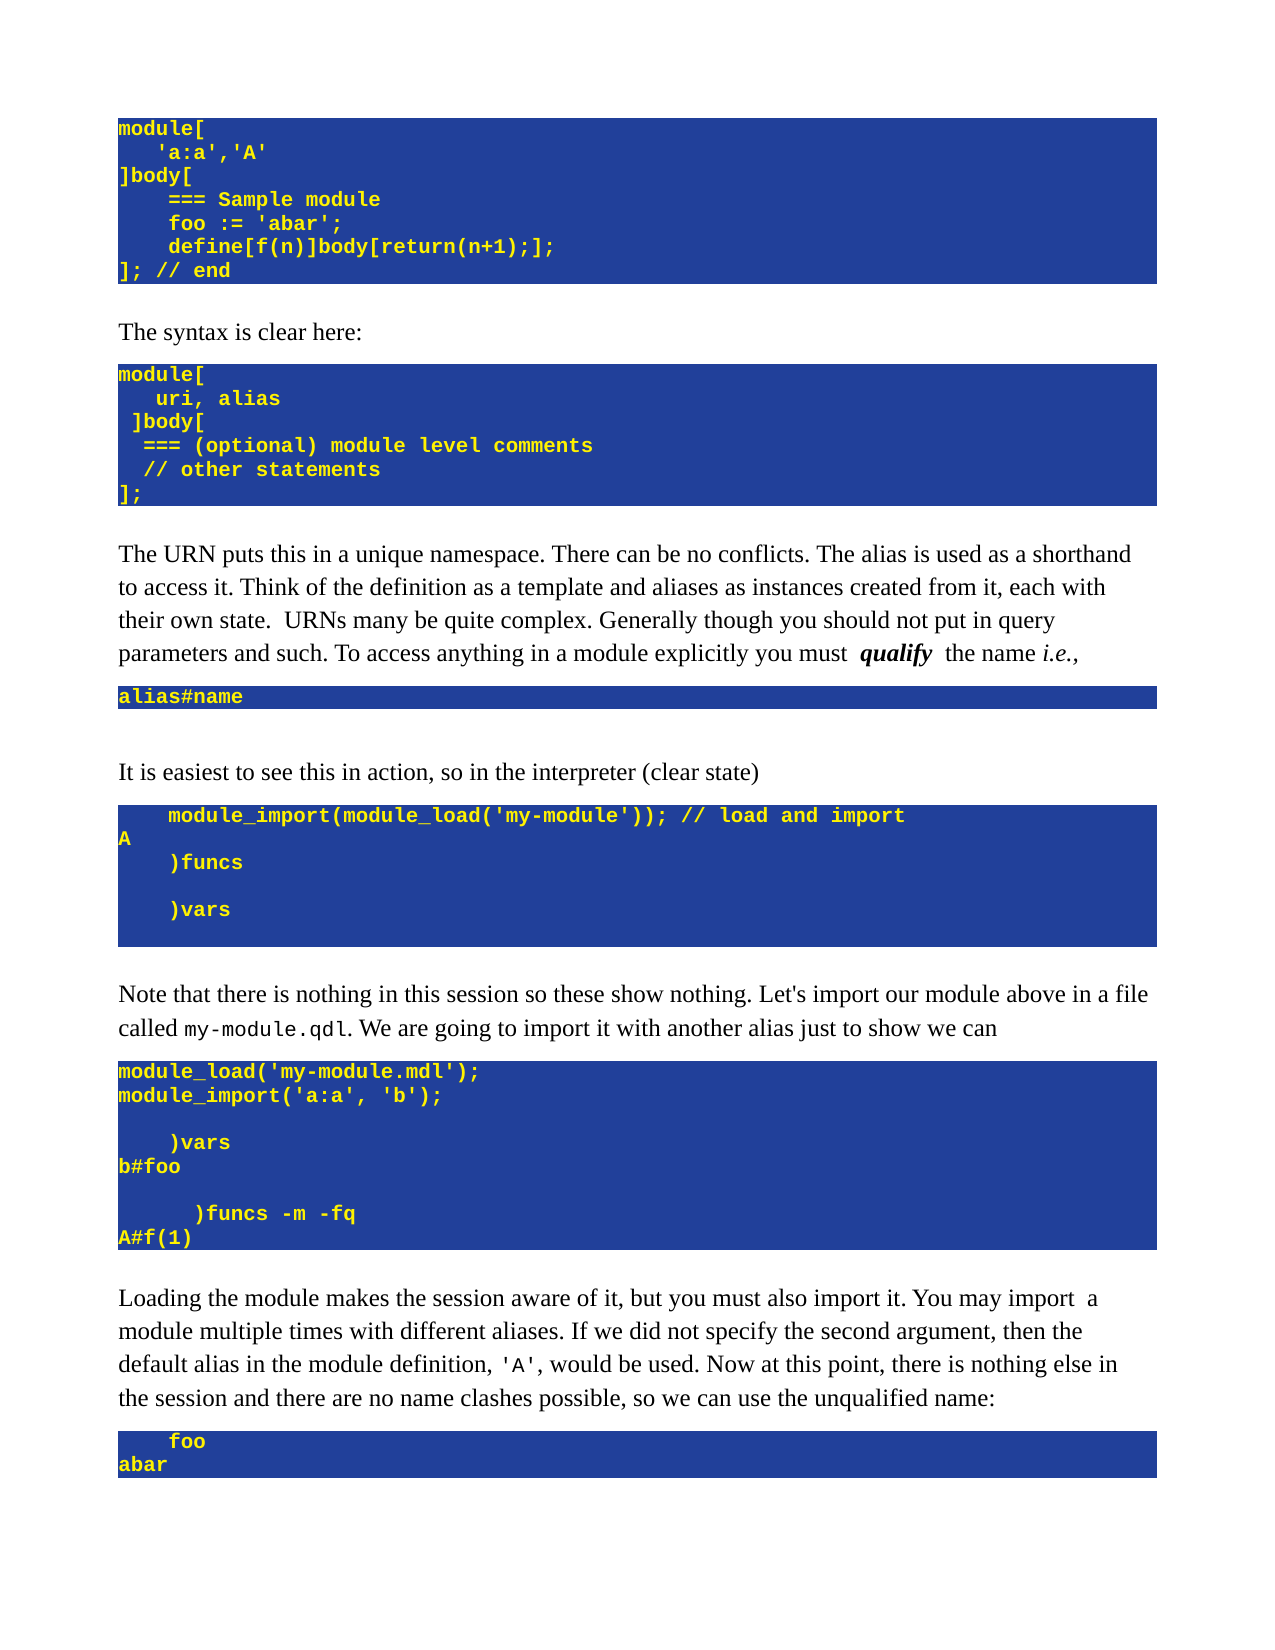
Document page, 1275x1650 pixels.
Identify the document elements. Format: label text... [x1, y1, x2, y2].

text Loading the module makes the session aware of it, but you must also import it. You may import a module multiple times with different aliases. If we did not specify the second argument, then the default alias in the module definition, 'A', would be used. Now at this point, there is nothing else in the session and there are no name clashes possible, so we can use the unqualified name: [118, 1250, 1157, 1412]
text module_import(module_load('my-module')); // load and import [118, 805, 1157, 828]
text b#foo [118, 1156, 1157, 1179]
text )funcs [118, 852, 1157, 876]
text The syntax is clear here: [118, 284, 1157, 345]
text === (optional) module level comments [118, 435, 1157, 459]
text ]; // end [118, 260, 1157, 284]
text )vars [118, 899, 1157, 923]
text module[ [118, 118, 1157, 142]
text )funcs -m -fq [118, 1203, 1157, 1227]
text ]body[ [118, 165, 1157, 189]
text define[f(n)]body[return(n+1);]; [118, 236, 1157, 260]
text It is easiest to see this in action, so in the interpreter (clear state) [118, 757, 1157, 786]
text ]body[ [118, 412, 1157, 435]
text 'a:a','A' [118, 142, 1157, 165]
text ]; [118, 482, 1157, 506]
text The URN puts this in a unique namespace. There can be no conflicts. The alias is used as a shorthand to access it. Think of the definition as a template and aliases as instances created from it, each with their own state. URNs many be quite complex. Generally though you should not put in query parameters and such. To access anything in a module explicitly you must qualify the name i.e., [118, 506, 1157, 667]
text alias#name [118, 686, 1157, 709]
text module_load('my-module.mdl'); [118, 1061, 1157, 1085]
text uri, alias [118, 388, 1157, 412]
text Note that there is nothing in this session so these show nothing. Let's import our module above in a file called my-module.qdl. We are going to import it with another alias just to show we can [118, 947, 1157, 1042]
text module[ [118, 364, 1157, 388]
text foo := 'abar'; [118, 213, 1157, 236]
text A [118, 828, 1157, 852]
text module_import('a:a', 'b'); [118, 1085, 1157, 1108]
text // other statements [118, 459, 1157, 482]
text abar [118, 1454, 1157, 1478]
text foo [118, 1431, 1157, 1454]
text A#f(1) [118, 1227, 1157, 1250]
text === Sample module [118, 189, 1157, 213]
text )vars [118, 1132, 1157, 1156]
